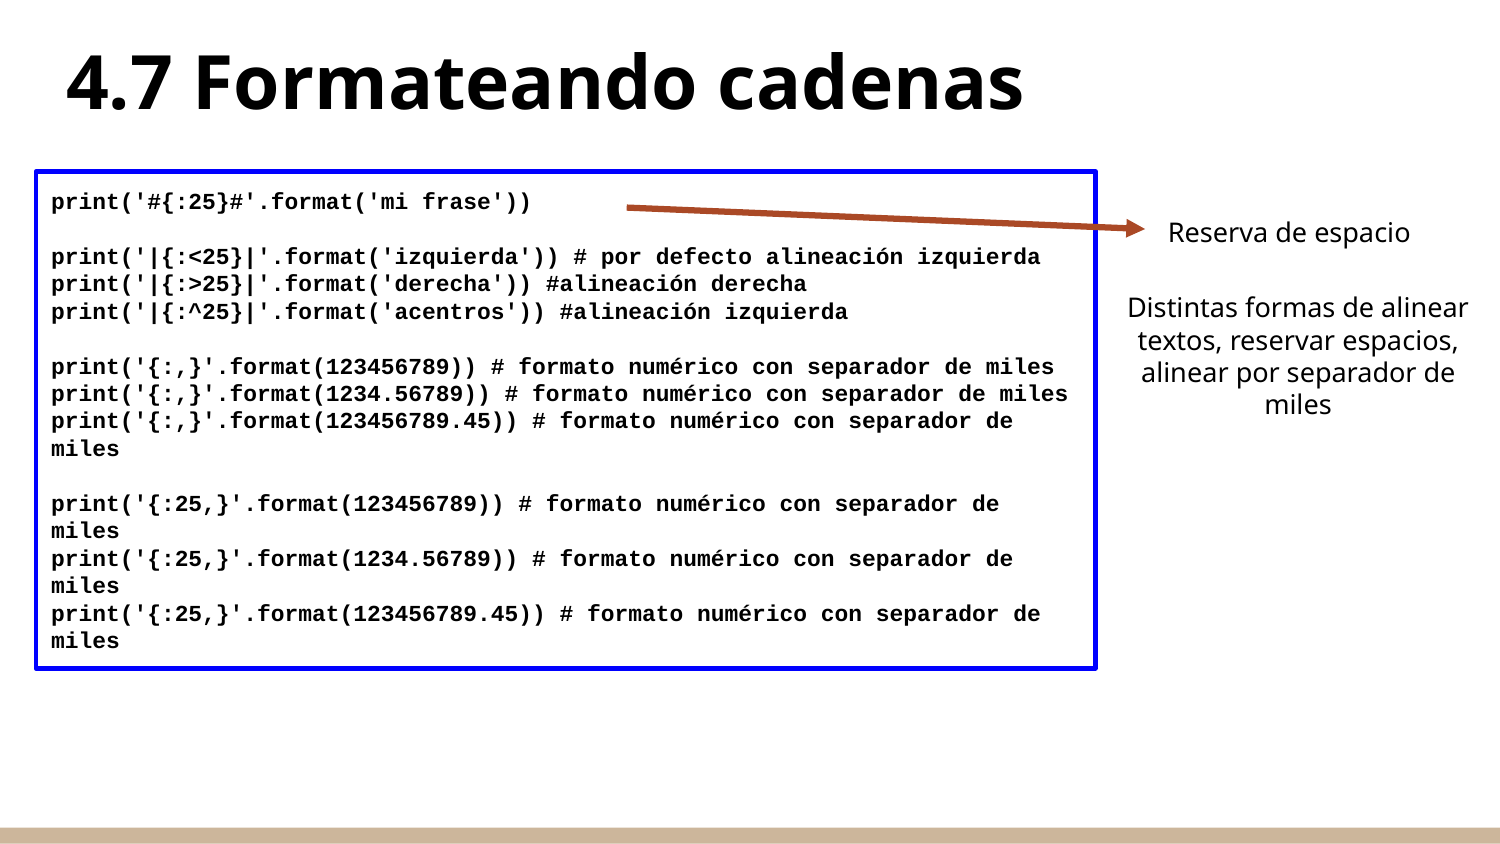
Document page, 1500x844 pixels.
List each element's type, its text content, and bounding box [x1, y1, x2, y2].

text_box print('#{:25}#'.format('mi frase')) print('|{:<25}|'.format('izquierda')) # por defecto alineación izquierda print('|{:>25}|'.format('derecha')) #alineación derecha print('|{:^25}|'.format('acentros')) #alineación izquierda print('{:,}'.format(123456789)) # formato numérico con separador de miles print('{:,}'.format(1234.56789)) # formato numérico con separador de miles print('{:,}'.format(123456789.45)) # formato numérico con separador de miles print('{:25,}'.format(123456789)) # formato numérico con separador de miles print('{:25,}'.format(1234.56789)) # formato numérico con separador de miles print('{:25,}'.format(123456789.45)) # formato numérico con separador de miles [36, 171, 1096, 669]
text_box Distintas formas de alinear textos, reservar espacios, alinear por separador de miles [1102, 275, 1495, 325]
text_box Reserva de espacio [1093, 200, 1486, 251]
title 4.7 Formateando cadenas [51, 51, 1449, 140]
